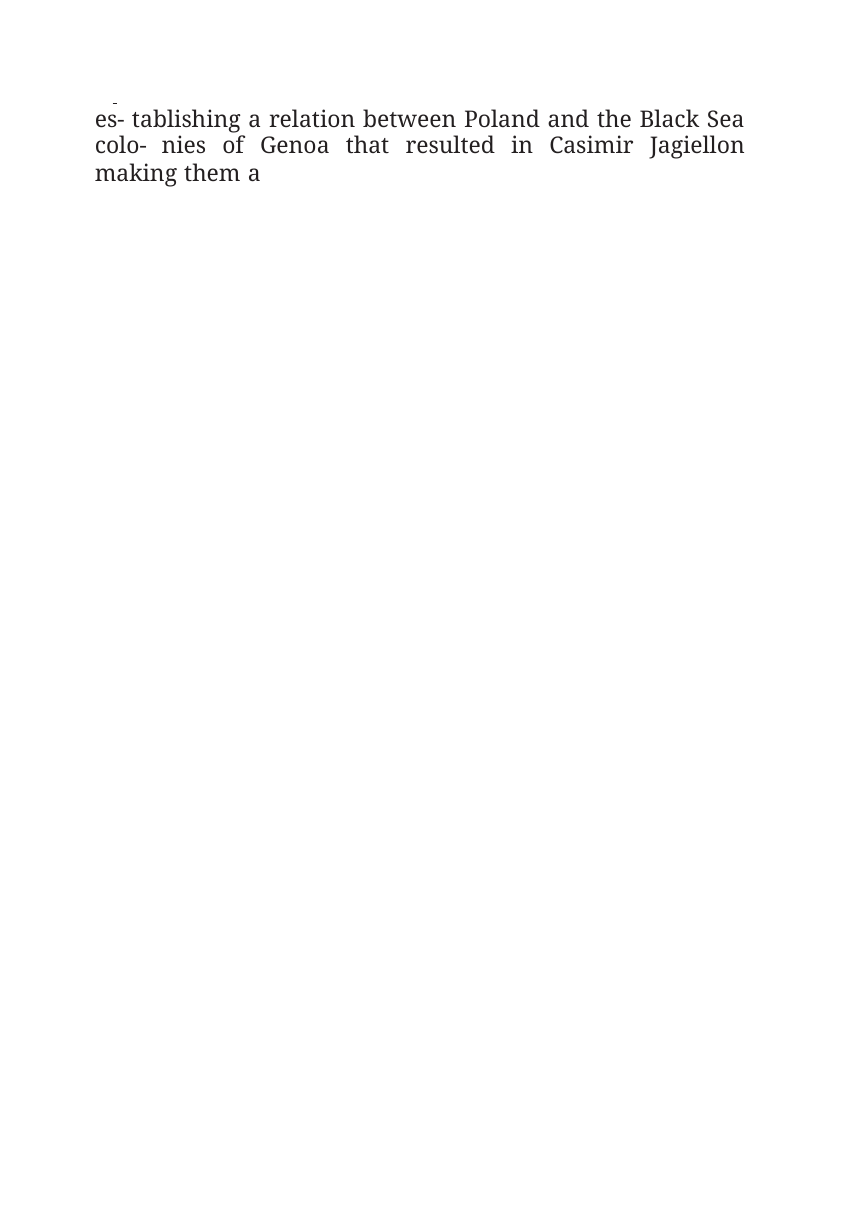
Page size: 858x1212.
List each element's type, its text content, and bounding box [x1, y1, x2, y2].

text es- tablishing a relation between Poland and the Black Sea colo- nies of Genoa that resulted in Casimir Jagiellon making them a [94, 106, 745, 188]
